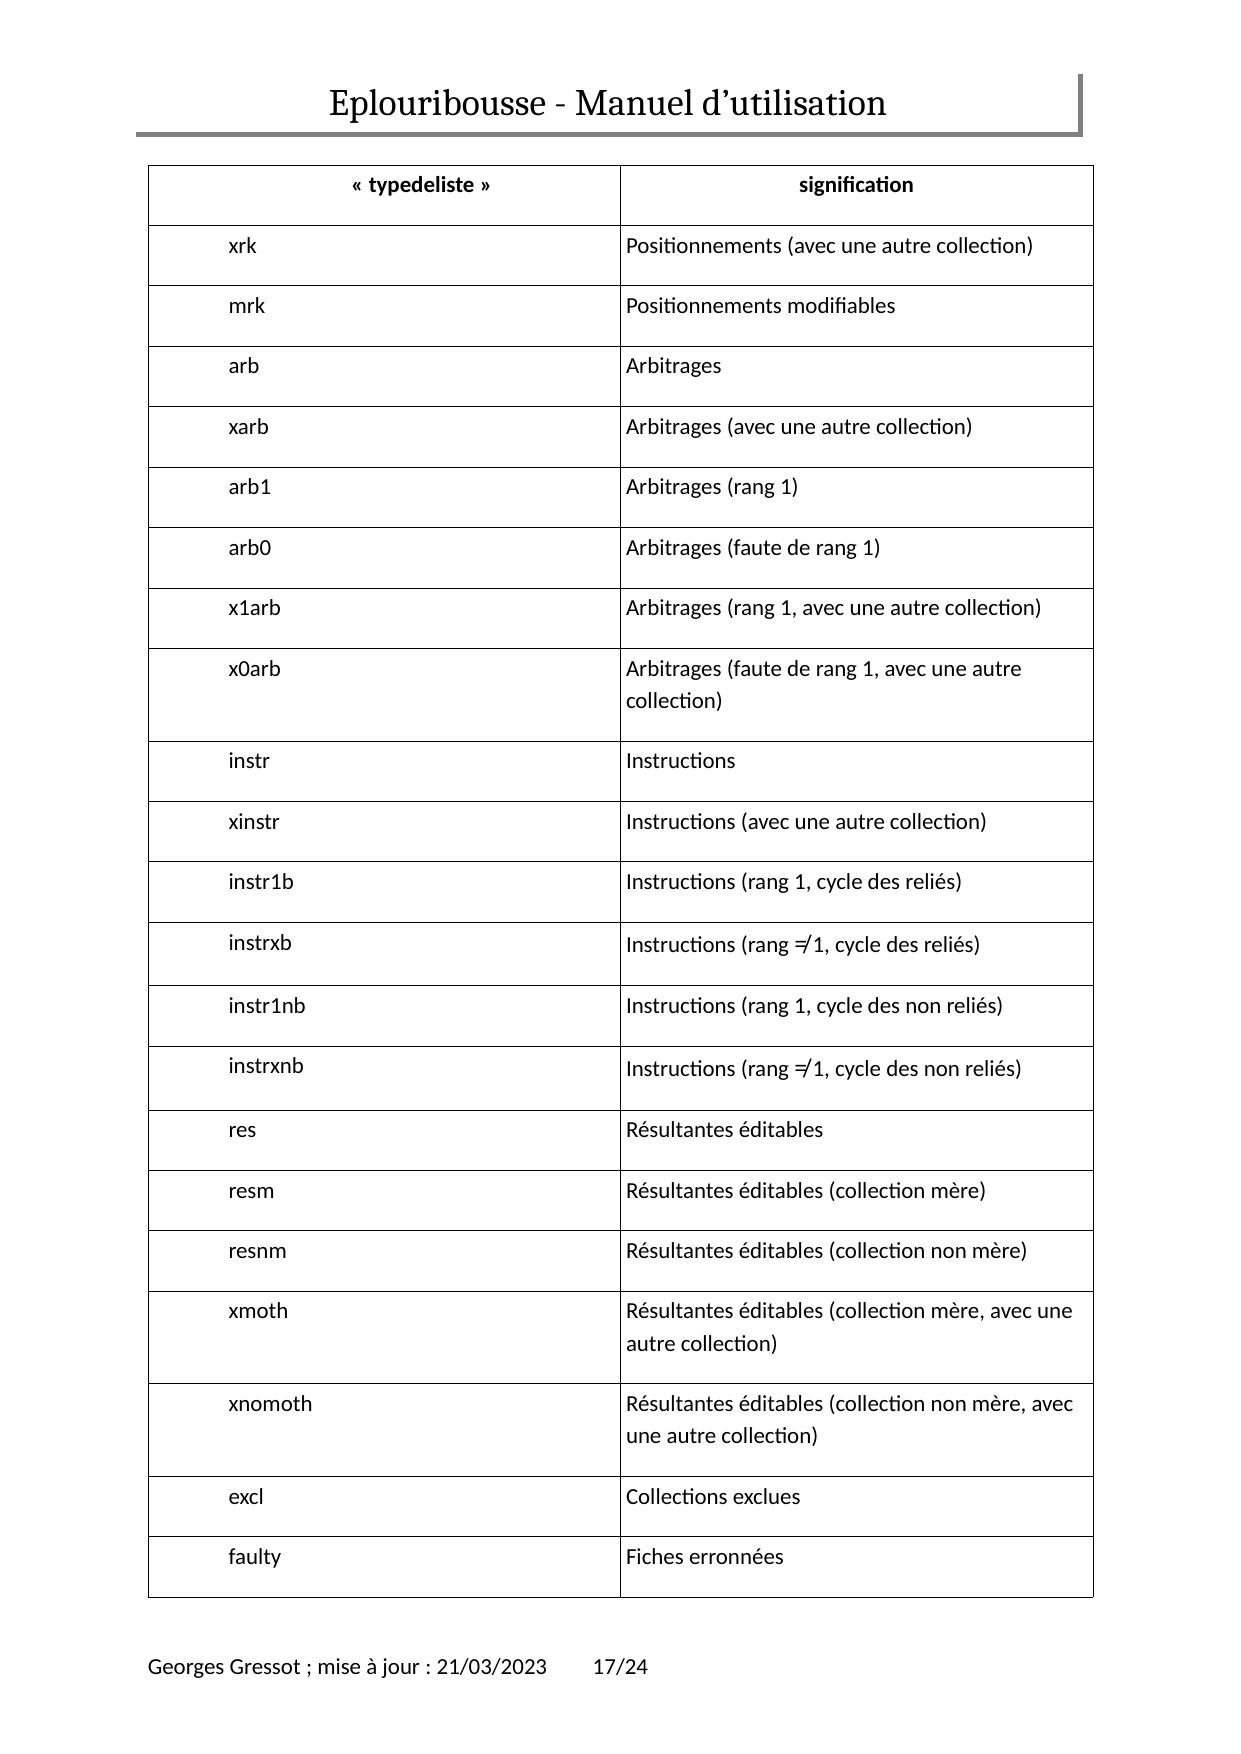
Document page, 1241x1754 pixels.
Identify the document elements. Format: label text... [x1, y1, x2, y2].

table_cell Arbitrages [621, 347, 1093, 406]
table_cell Résultantes éditables (collection non mère, avec une autre collection) [621, 1384, 1093, 1476]
table_cell resnm [149, 1231, 620, 1291]
table_cell x0arb [149, 649, 620, 741]
table_cell Instructions (rang ≠ 1, cycle des reliés) [621, 923, 1093, 985]
table_cell arb [149, 347, 620, 406]
table_cell Résultantes éditables [621, 1111, 1093, 1170]
table_cell xnomoth [149, 1384, 620, 1476]
table_cell excl [149, 1477, 620, 1536]
table_cell Arbitrages (faute de rang 1) [621, 528, 1093, 587]
table_header « typedeliste » [149, 166, 620, 225]
table_cell Instructions (rang ≠ 1, cycle des non reliés) [621, 1047, 1093, 1109]
table_cell arb0 [149, 528, 620, 587]
table_cell Instructions [621, 742, 1093, 801]
table_cell x1arb [149, 589, 620, 648]
table_cell Instructions (avec une autre collection) [621, 802, 1093, 861]
table_cell Arbitrages (avec une autre collection) [621, 407, 1093, 467]
table_header signification [621, 166, 1093, 225]
table_cell Résultantes éditables (collection mère) [621, 1171, 1093, 1230]
table_cell instrxnb [149, 1047, 620, 1109]
table_cell xmoth [149, 1292, 620, 1383]
table_cell res [149, 1111, 620, 1170]
table_cell Résultantes éditables (collection non mère) [621, 1231, 1093, 1291]
table_cell resm [149, 1171, 620, 1230]
table_cell instr [149, 742, 620, 801]
table_cell Positionnements modifiables [621, 286, 1093, 346]
table_cell Positionnements (avec une autre collection) [621, 226, 1093, 285]
table_cell mrk [149, 286, 620, 346]
table_cell arb1 [149, 468, 620, 527]
table_cell instrxb [149, 923, 620, 985]
table_cell Instructions (rang 1, cycle des reliés) [621, 862, 1093, 922]
table_cell Arbitrages (rang 1) [621, 468, 1093, 527]
table_cell Arbitrages (rang 1, avec une autre collection) [621, 589, 1093, 648]
table_cell Collections exclues [621, 1477, 1093, 1536]
table_cell instr1nb [149, 986, 620, 1046]
table_cell xarb [149, 407, 620, 467]
table_cell xinstr [149, 802, 620, 861]
table_cell Instructions (rang 1, cycle des non reliés) [621, 986, 1093, 1046]
table_cell Résultantes éditables (collection mère, avec une autre collection) [621, 1292, 1093, 1383]
table_cell xrk [149, 226, 620, 285]
table_cell instr1b [149, 862, 620, 922]
table_cell Fiches erronnées [621, 1537, 1093, 1597]
table_cell faulty [149, 1537, 620, 1597]
table_cell Arbitrages (faute de rang 1, avec une autre collection) [621, 649, 1093, 741]
